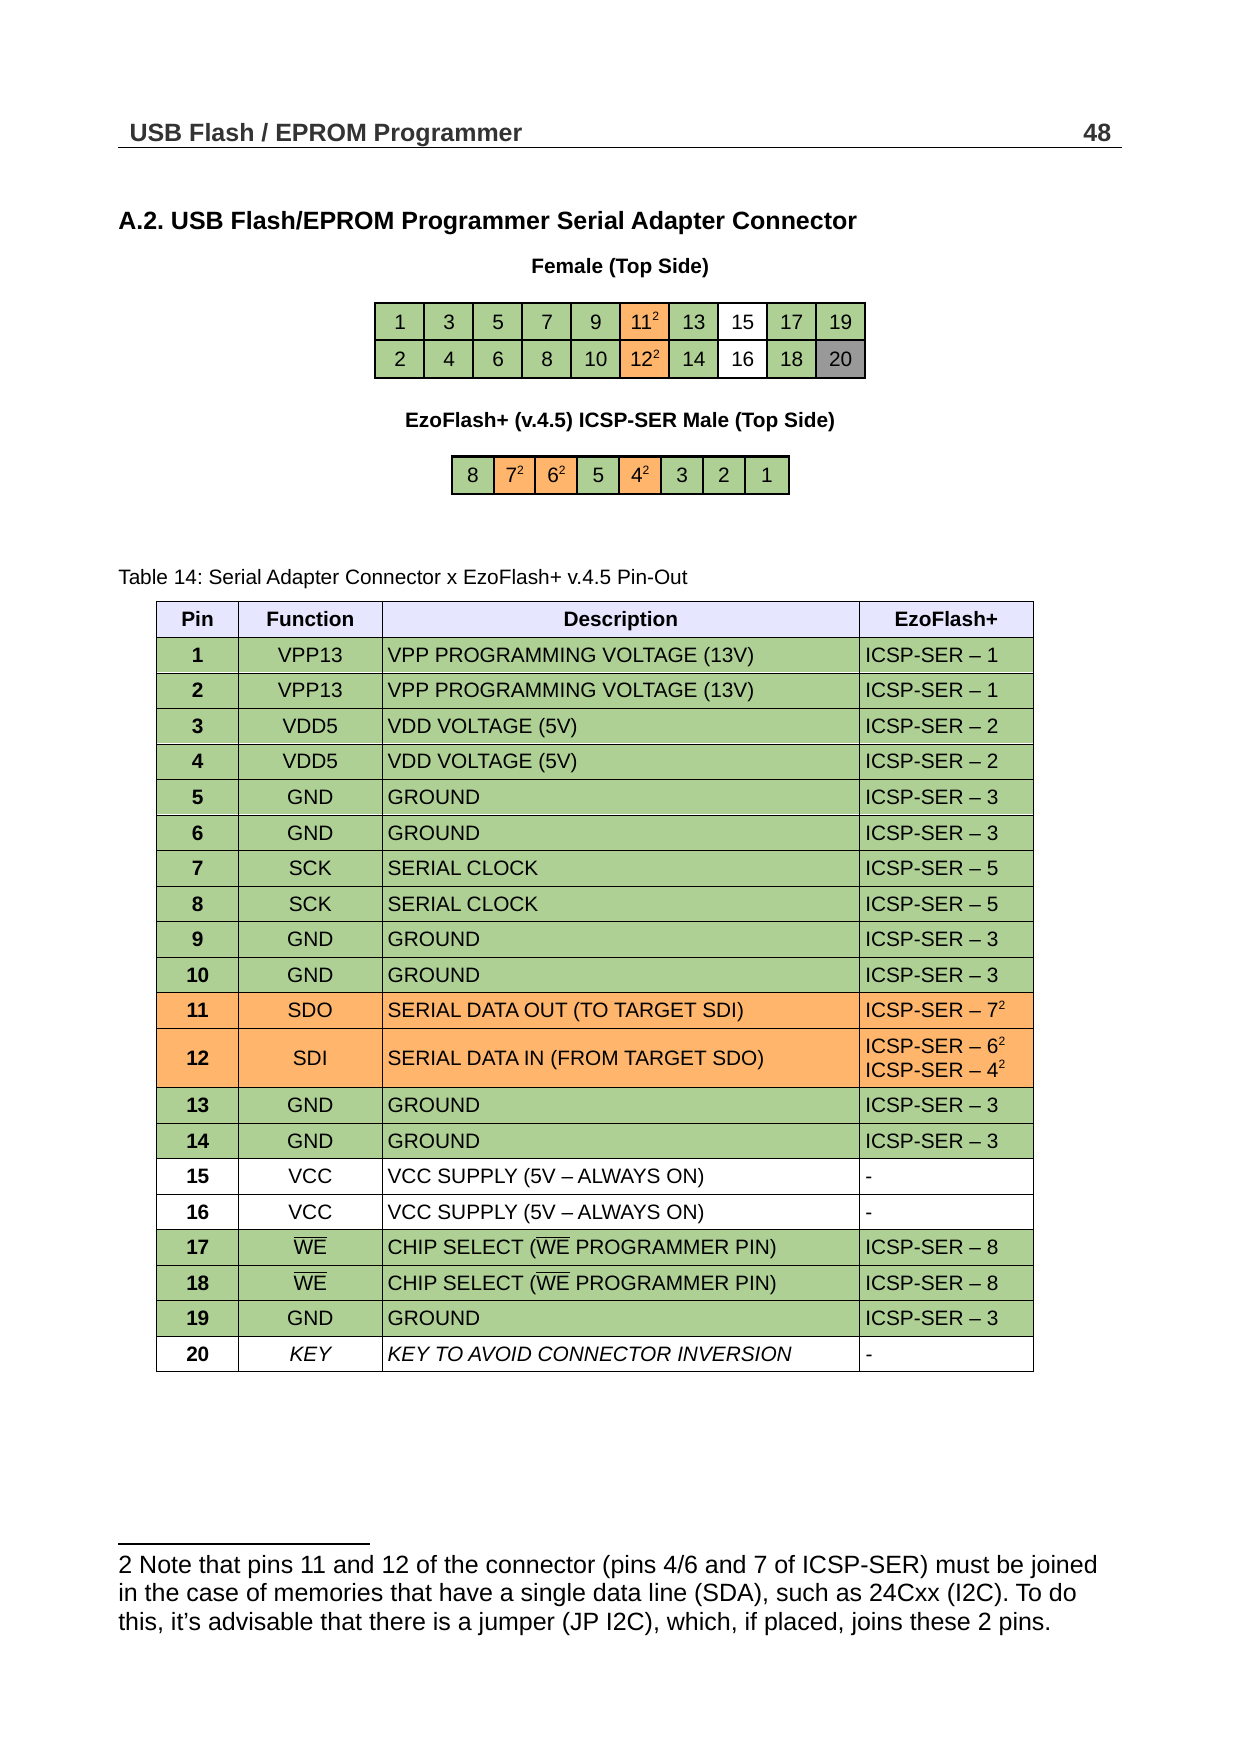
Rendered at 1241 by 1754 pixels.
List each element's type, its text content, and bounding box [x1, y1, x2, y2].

table_header 5 [474, 304, 521, 339]
table_cell SERIAL DATA OUT (TO TARGET SDI) [383, 993, 859, 1028]
table_header 1 [376, 304, 423, 339]
table_cell ICSP-SER – 1 [860, 674, 1033, 708]
table_cell 15 [157, 1159, 238, 1194]
table_cell SERIAL DATA IN (FROM TARGET SDO) [383, 1029, 859, 1087]
table_cell 12 [157, 1029, 238, 1087]
table_cell GND [239, 816, 382, 850]
table_header Function [239, 602, 382, 637]
table_header 3 [425, 304, 472, 339]
table_header 62 [536, 458, 576, 493]
text Female (Top Side) [118, 254, 1122, 278]
table_cell VDD5 [239, 745, 382, 779]
table_cell 5 [157, 780, 238, 814]
table_cell ICSP-SER – 8 [860, 1230, 1033, 1265]
table_cell 20 [817, 341, 864, 377]
table_header Description [383, 602, 859, 637]
table_cell 6 [474, 341, 521, 377]
table_cell 8 [157, 887, 238, 921]
table_cell VCC [239, 1195, 382, 1229]
table_cell ICSP-SER – 3 [860, 958, 1033, 992]
table_cell ICSP-SER – 2 [860, 709, 1033, 743]
table_cell CHIP SELECT (WE PROGRAMMER PIN) [383, 1230, 859, 1265]
table_header 15 [719, 304, 766, 339]
table_cell SERIAL CLOCK [383, 887, 859, 921]
table_cell VDD VOLTAGE (5V) [383, 745, 859, 779]
table_cell 11 [157, 993, 238, 1028]
table_cell SCK [239, 887, 382, 921]
table_cell 8 [523, 341, 570, 377]
table_cell SCK [239, 851, 382, 886]
table_header 8 [453, 458, 493, 493]
table_cell KEY TO AVOID CONNECTOR INVERSION [383, 1337, 859, 1371]
table_cell - [860, 1159, 1033, 1194]
table_cell GND [239, 922, 382, 957]
table_cell SDI [239, 1029, 382, 1087]
table_cell 18 [768, 341, 815, 377]
table_cell 9 [157, 922, 238, 957]
table_header EzoFlash+ [860, 602, 1033, 637]
table_cell VCC [239, 1159, 382, 1194]
table_cell WE [239, 1266, 382, 1300]
table_header Pin [157, 602, 238, 637]
table_header 5 [578, 458, 618, 493]
table_cell ICSP-SER – 3 [860, 1124, 1033, 1158]
table_cell ICSP-SER – 3 [860, 922, 1033, 957]
table_cell 3 [157, 709, 238, 743]
table_cell SERIAL CLOCK [383, 851, 859, 886]
table_cell VCC SUPPLY (5V – ALWAYS ON) [383, 1195, 859, 1229]
table_cell ICSP-SER – 5 [860, 887, 1033, 921]
table_cell VDD5 [239, 709, 382, 743]
table_cell ICSP-SER – 62 ICSP-SER – 42 [860, 1029, 1033, 1087]
table_cell ICSP-SER – 5 [860, 851, 1033, 886]
text A.2. USB Flash/EPROM Programmer Serial Adapter Connector [118, 206, 1122, 235]
table_cell GROUND [383, 780, 859, 814]
table_cell 17 [157, 1230, 238, 1265]
table_cell 20 [157, 1337, 238, 1371]
table_cell GND [239, 1301, 382, 1336]
table_cell 1 [157, 638, 238, 672]
table_cell 13 [157, 1088, 238, 1123]
table_cell ICSP-SER – 3 [860, 1301, 1033, 1336]
table_cell ICSP-SER – 1 [860, 638, 1033, 672]
table_cell 6 [157, 816, 238, 850]
table_cell CHIP SELECT (WE PROGRAMMER PIN) [383, 1266, 859, 1300]
table_cell GND [239, 1124, 382, 1158]
table_cell VPP PROGRAMMING VOLTAGE (13V) [383, 674, 859, 708]
table_cell GROUND [383, 816, 859, 850]
table_cell ICSP-SER – 3 [860, 780, 1033, 814]
table_cell 2 [157, 674, 238, 708]
table_cell GROUND [383, 922, 859, 957]
table_cell 10 [572, 341, 619, 377]
table_cell ICSP-SER – 3 [860, 816, 1033, 850]
table_cell - [860, 1337, 1033, 1371]
table_cell VPP PROGRAMMING VOLTAGE (13V) [383, 638, 859, 672]
table_header 72 [495, 458, 534, 493]
table_cell 2 [376, 341, 423, 377]
table_cell GROUND [383, 1088, 859, 1123]
table_cell ICSP-SER – 3 [860, 1088, 1033, 1123]
table_cell VPP13 [239, 674, 382, 708]
table_cell ICSP-SER – 2 [860, 745, 1033, 779]
table_cell 14 [670, 341, 717, 377]
table_cell 18 [157, 1266, 238, 1300]
table_header 9 [572, 304, 619, 339]
table_cell VCC SUPPLY (5V – ALWAYS ON) [383, 1159, 859, 1194]
table_cell 19 [157, 1301, 238, 1336]
table_cell 122 [621, 341, 668, 377]
table_header 17 [768, 304, 815, 339]
table_cell GROUND [383, 1301, 859, 1336]
table_header 7 [523, 304, 570, 339]
text Table 14: Serial Adapter Connector x EzoFlash+ v.4.5 Pin-Out [118, 565, 1122, 589]
table_cell - [860, 1195, 1033, 1229]
table_cell 16 [719, 341, 766, 377]
table_cell VPP13 [239, 638, 382, 672]
table_header 42 [620, 458, 660, 493]
table_header 3 [662, 458, 702, 493]
table_cell 4 [157, 745, 238, 779]
table_cell 4 [425, 341, 472, 377]
table_header 13 [670, 304, 717, 339]
table_cell KEY [239, 1337, 382, 1371]
table_cell SDO [239, 993, 382, 1028]
table_cell 7 [157, 851, 238, 886]
table_cell VDD VOLTAGE (5V) [383, 709, 859, 743]
table_cell 14 [157, 1124, 238, 1158]
table_cell ICSP-SER – 7 [860, 993, 1033, 1028]
table_cell 10 [157, 958, 238, 992]
text EzoFlash+ (v.4.5) ICSP-SER Male (Top Side) [118, 407, 1122, 431]
table_header 2 [704, 458, 744, 493]
table_cell GND [239, 780, 382, 814]
table_cell ICSP-SER – 8 [860, 1266, 1033, 1300]
table_cell GND [239, 1088, 382, 1123]
table_header 19 [817, 304, 864, 339]
table_cell WE [239, 1230, 382, 1265]
table_header 112 [621, 304, 668, 339]
table_cell GND [239, 958, 382, 992]
table_header 1 [746, 458, 788, 493]
table_cell GROUND [383, 958, 859, 992]
table_cell GROUND [383, 1124, 859, 1158]
table_cell 16 [157, 1195, 238, 1229]
